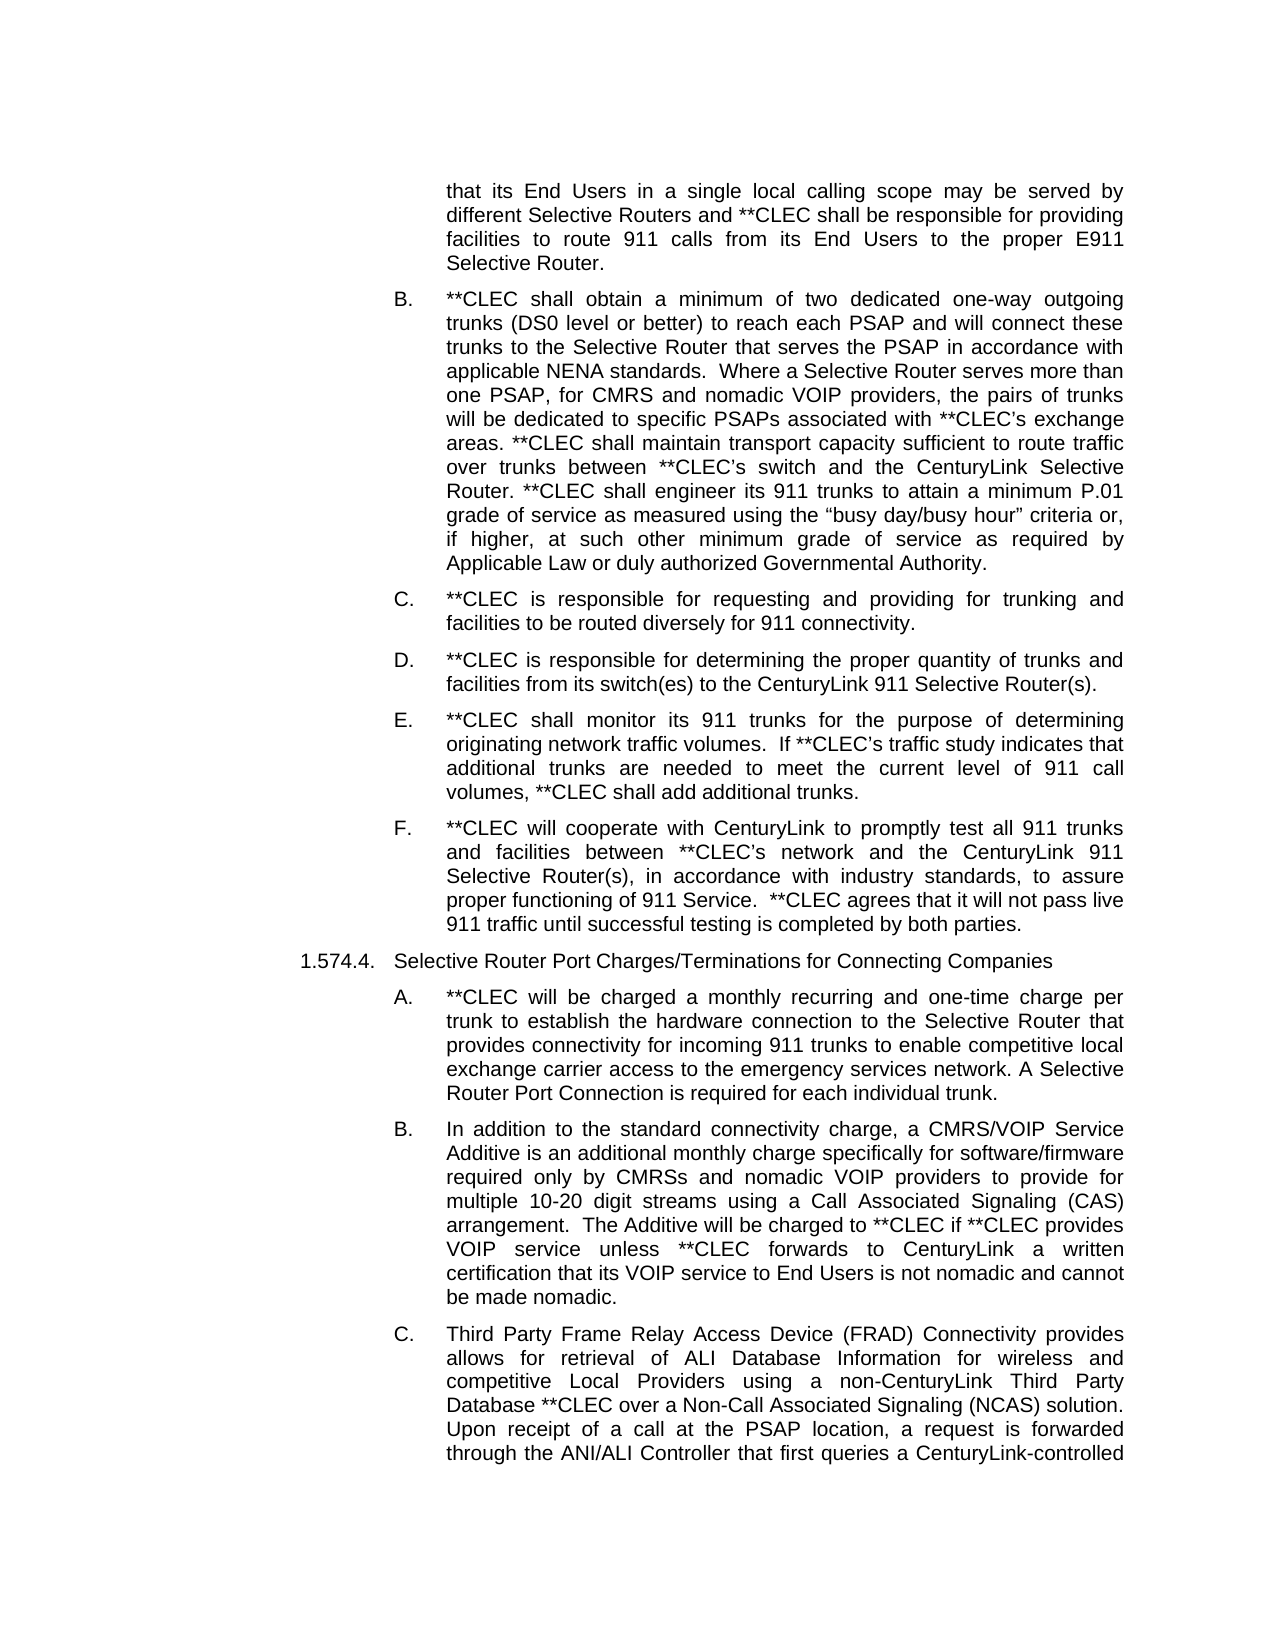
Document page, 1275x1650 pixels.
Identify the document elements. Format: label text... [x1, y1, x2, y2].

list that its End Users in a single local calling scope may be served by different Selective Routers and **CLEC shall be responsible for providing facilities to route 911 calls from its End Users to the proper E911 Selective Router. [394, 179, 1125, 274]
list Third Party Frame Relay Access Device (FRAD) Connectivity provides allows for retrieval of ALI Database Information for wireless and competitive Local Providers using a non-CenturyLink Third Party Database **CLEC over a Non-Call Associated Signaling (NCAS) solution. Upon receipt of a call at the PSAP location, a request is forwarded through the ANI/ALI Controller that first queries a CenturyLink-controlled [394, 1321, 1125, 1465]
list **CLEC is responsible for requesting and providing for trunking and facilities to be routed diversely for 911 connectivity. [394, 587, 1125, 635]
list **CLEC will cooperate with CenturyLink to promptly test all 911 trunks and facilities between **CLEC’s network and the CenturyLink 911 Selective Router(s), in accordance with industry standards, to assure proper functioning of 911 Service. **CLEC agrees that it will not pass live 911 traffic until successful testing is completed by both parties. [394, 816, 1125, 936]
list **CLEC is responsible for determining the proper quantity of trunks and facilities from its switch(es) to the CenturyLink 911 Selective Router(s). [394, 647, 1125, 695]
list **CLEC will be charged a monthly recurring and one-time charge per trunk to establish the hardware connection to the Selective Router that provides connectivity for incoming 911 trunks to enable competitive local exchange carrier access to the emergency services network. A Selective Router Port Connection is required for each individual trunk. [394, 985, 1125, 1105]
list In addition to the standard connectivity charge, a CMRS/VOIP Service Additive is an additional monthly charge specifically for software/firmware required only by CMRSs and nomadic VOIP providers to provide for multiple 10-20 digit streams using a Call Associated Signaling (CAS) arrangement. The Additive will be charged to **CLEC if **CLEC provides VOIP service unless **CLEC forwards to CenturyLink a written certification that its VOIP service to End Users is not nomadic and cannot be made nomadic. [394, 1117, 1125, 1309]
list **CLEC shall obtain a minimum of two dedicated one-way outgoing trunks (DS0 level or better) to reach each PSAP and will connect these trunks to the Selective Router that serves the PSAP in accordance with applicable NENA standards. Where a Selective Router serves more than one PSAP, for CMRS and nomadic VOIP providers, the pairs of trunks will be dedicated to specific PSAPs associated with **CLEC’s exchange areas. **CLEC shall maintain transport capacity sufficient to route traffic over trunks between **CLEC’s switch and the CenturyLink Selective Router. **CLEC shall engineer its 911 trunks to attain a minimum P.01 grade of service as measured using the “busy day/busy hour” criteria or, if higher, at such other minimum grade of service as required by Applicable Law or duly authorized Governmental Authority. [394, 287, 1125, 574]
list **CLEC shall monitor its 911 trunks for the purpose of determining originating network traffic volumes. If **CLEC’s traffic study indicates that additional trunks are needed to meet the current level of 911 call volumes, **CLEC shall add additional trunks. [394, 708, 1125, 804]
list Selective Router Port Charges/Terminations for Connecting Companies [300, 948, 1125, 972]
